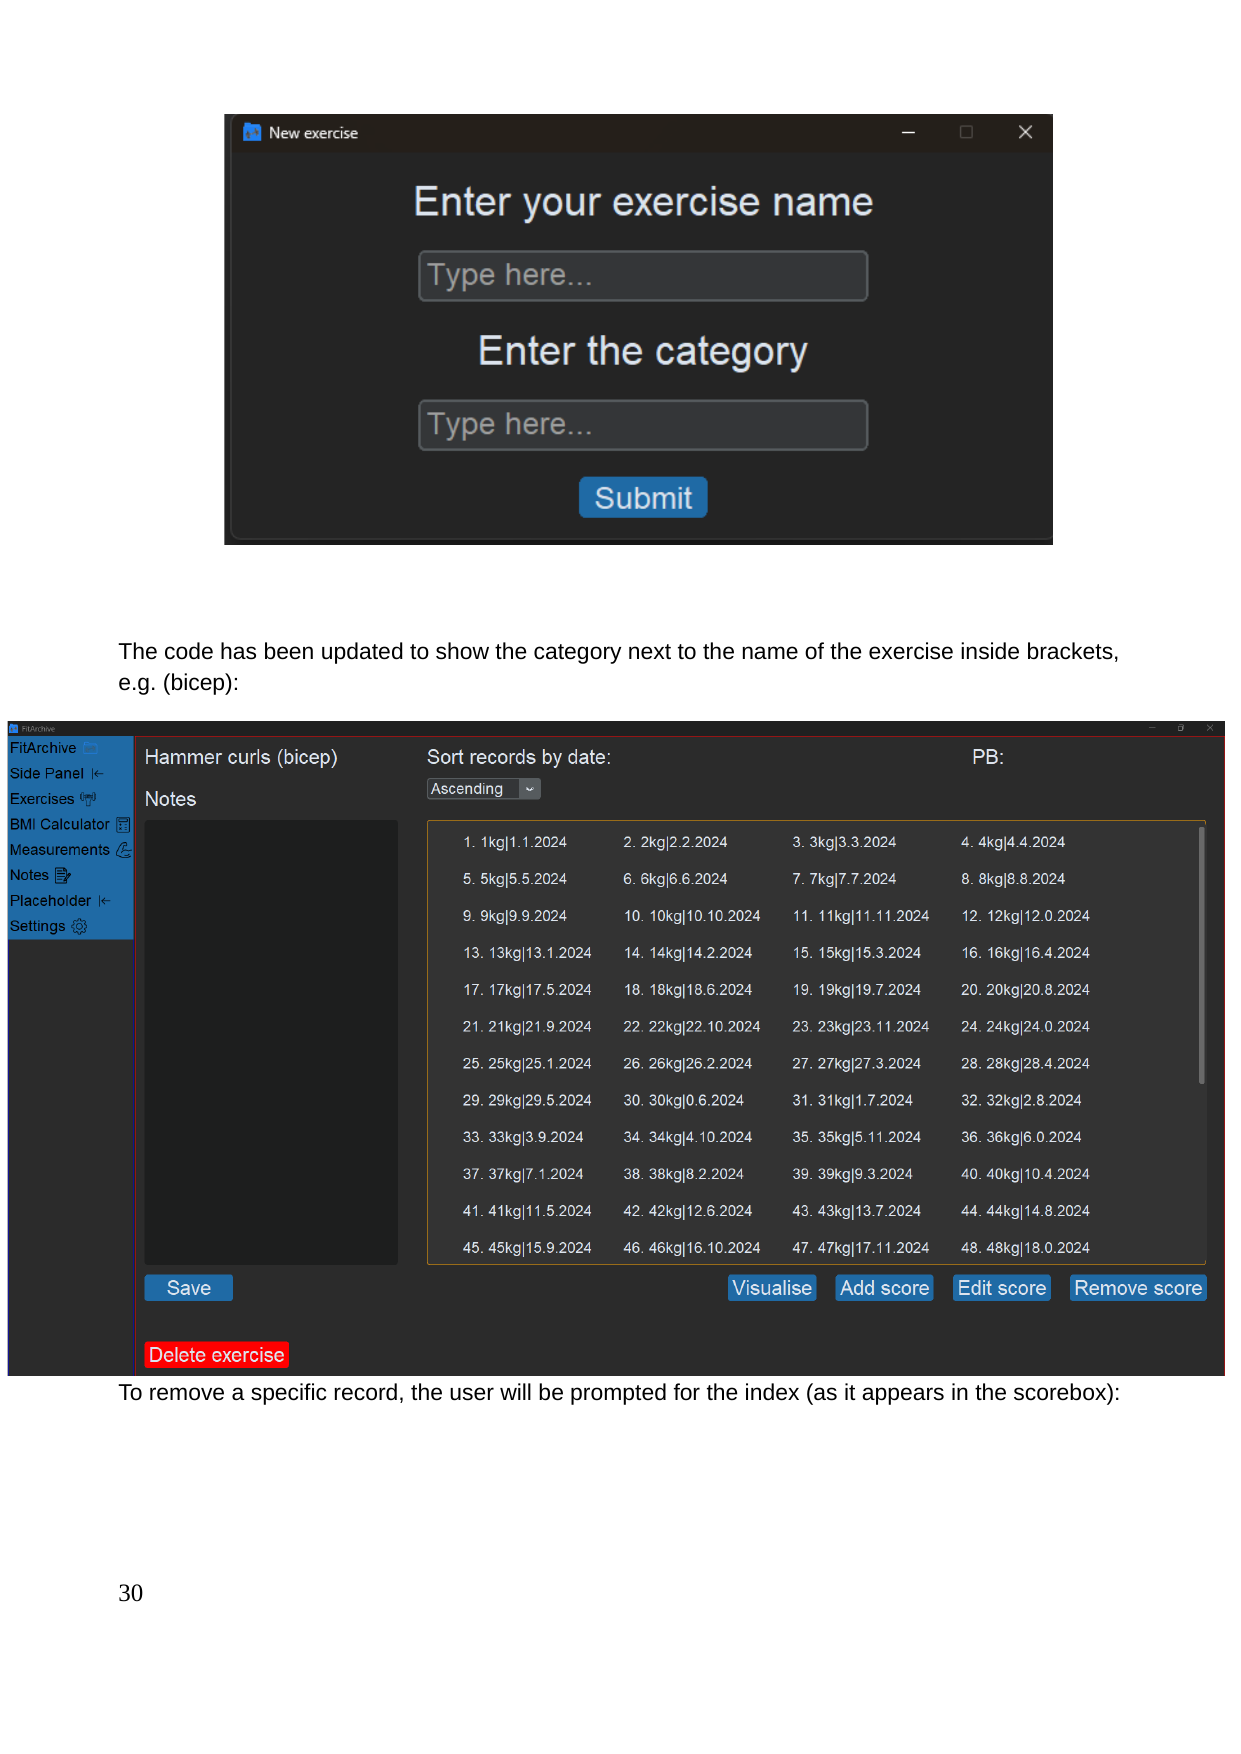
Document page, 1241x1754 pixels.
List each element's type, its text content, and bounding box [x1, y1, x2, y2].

text To remove a specific record, the user will be prompted for the index (as it appears in the scorebox): [118, 1376, 1122, 1405]
picture [224, 114, 1053, 545]
text The code has been updated to show the category next to the name of the exercise inside brackets, e.g. (bicep): [118, 638, 1122, 695]
picture [7, 721, 1225, 1376]
